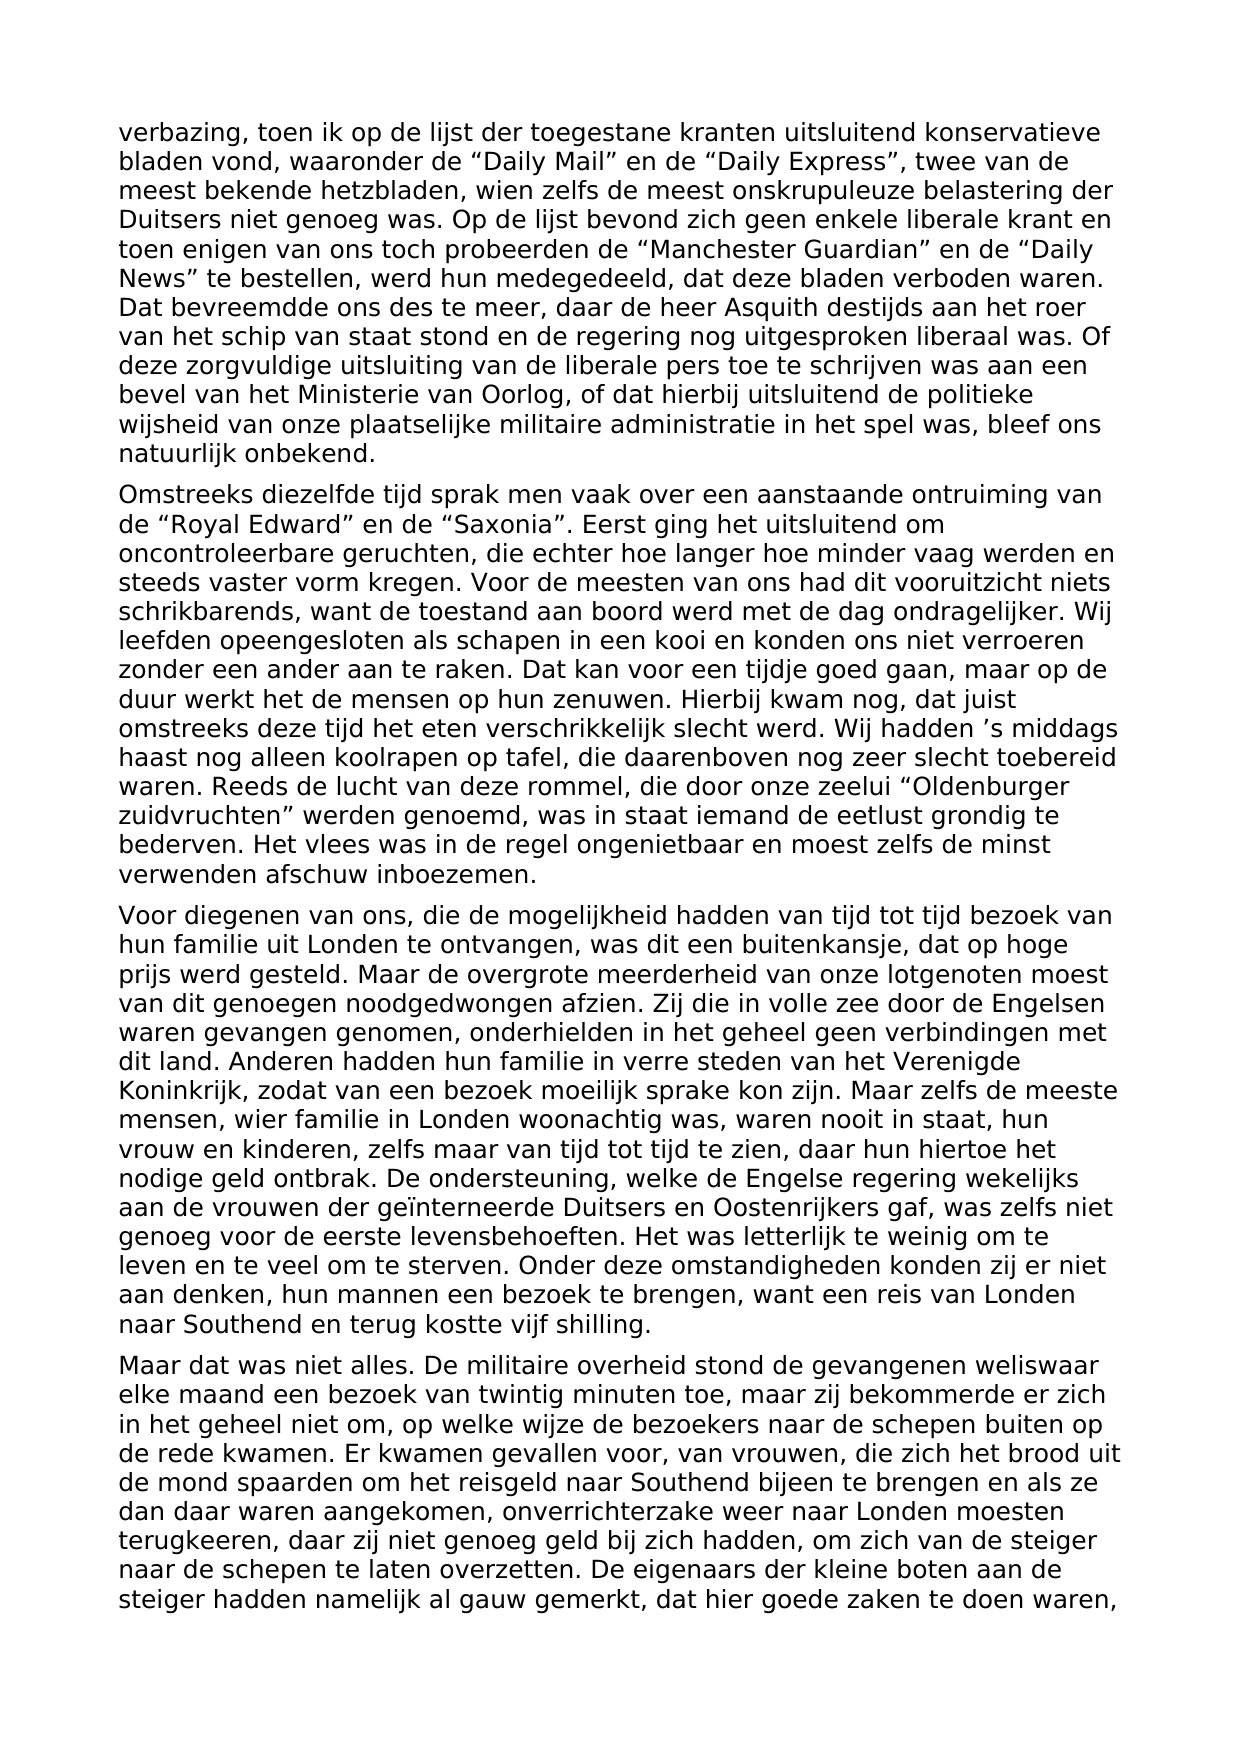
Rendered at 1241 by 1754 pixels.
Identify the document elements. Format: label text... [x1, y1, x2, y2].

text Maar dat was niet alles. De militaire overheid stond de gevangenen weliswaar elke maand een bezoek van twintig minuten toe, maar zij bekommerde er zich in het geheel niet om, op welke wijze de bezoekers naar de schepen buiten op de rede kwamen. Er kwamen gevallen voor, van vrouwen, die zich het brood uit de mond spaarden om het reisgeld naar Southend bijeen te brengen en als ze dan daar waren aangekomen, onverrichterzake weer naar Londen moesten terugkeeren, daar zij niet genoeg geld bij zich hadden, om zich van de steiger naar de schepen te laten overzetten. De eigenaars der kleine boten aan de steiger hadden namelijk al gauw gemerkt, dat hier goede zaken te doen waren, [118, 1351, 1122, 1614]
text Omstreeks diezelfde tijd sprak men vaak over een aanstaande ontruiming van de “Royal Edward” en de “Saxonia”. Eerst ging het uitsluitend om oncontroleerbare geruchten, die echter hoe langer hoe minder vaag werden en steeds vaster vorm kregen. Voor de meesten van ons had dit vooruitzicht niets schrikbarends, want de toestand aan boord werd met de dag ondragelijker. Wij leefden opeengesloten als schapen in een kooi en konden ons niet verroeren zonder een ander aan te raken. Dat kan voor een tijdje goed gaan, maar op de duur werkt het de mensen op hun zenuwen. Hierbij kwam nog, dat juist omstreeks deze tijd het eten verschrikkelijk slecht werd. Wij hadden ’s middags haast nog alleen koolrapen op tafel, die daarenboven nog zeer slecht toebereid waren. Reeds de lucht van deze rommel, die door onze zeelui “Oldenburger zuidvruchten” werden genoemd, was in staat iemand de eetlust grondig te bederven. Het vlees was in de regel ongenietbaar en moest zelfs de minst verwenden afschuw inboezemen. [118, 481, 1122, 889]
text Voor diegenen van ons, die de mogelijkheid hadden van tijd tot tijd bezoek van hun familie uit Londen te ontvangen, was dit een buitenkansje, dat op hoge prijs werd gesteld. Maar de overgrote meerderheid van onze lotgenoten moest van dit genoegen noodgedwongen afzien. Zij die in volle zee door de Engelsen waren gevangen genomen, onderhielden in het geheel geen verbindingen met dit land. Anderen hadden hun familie in verre steden van het Verenigde Koninkrijk, zodat van een bezoek moeilijk sprake kon zijn. Maar zelfs de meeste mensen, wier familie in Londen woonachtig was, waren nooit in staat, hun vrouw en kinderen, zelfs maar van tijd tot tijd te zien, daar hun hiertoe het nodige geld ontbrak. De ondersteuning, welke de Engelse regering wekelijks aan de vrouwen der geïnterneerde Duitsers en Oostenrijkers gaf, was zelfs niet genoeg voor de eerste levensbehoeften. Het was letterlijk te weinig om te leven en te veel om te sterven. Onder deze omstandigheden konden zij er niet aan denken, hun mannen een bezoek te brengen, want een reis van Londen naar Southend en terug kostte vijf shilling. [118, 901, 1122, 1339]
text verbazing, toen ik op de lijst der toegestane kranten uitsluitend konservatieve bladen vond, waaronder de “Daily Mail” en de “Daily Express”, twee van de meest bekende hetzbladen, wien zelfs de meest onskrupuleuze belastering der Duitsers niet genoeg was. Op de lijst bevond zich geen enkele liberale krant en toen enigen van ons toch probeerden de “Manchester Guardian” en de “Daily News” te bestellen, werd hun medegedeeld, dat deze bladen verboden waren. Dat bevreemdde ons des te meer, daar de heer Asquith destijds aan het roer van het schip van staat stond en de regering nog uitgesproken liberaal was. Of deze zorgvuldige uitsluiting van de liberale pers toe te schrijven was aan een bevel van het Ministerie van Oorlog, of dat hierbij uitsluitend de politieke wijsheid van onze plaatselijke militaire administratie in het spel was, bleef ons natuurlijk onbekend. [118, 118, 1122, 468]
